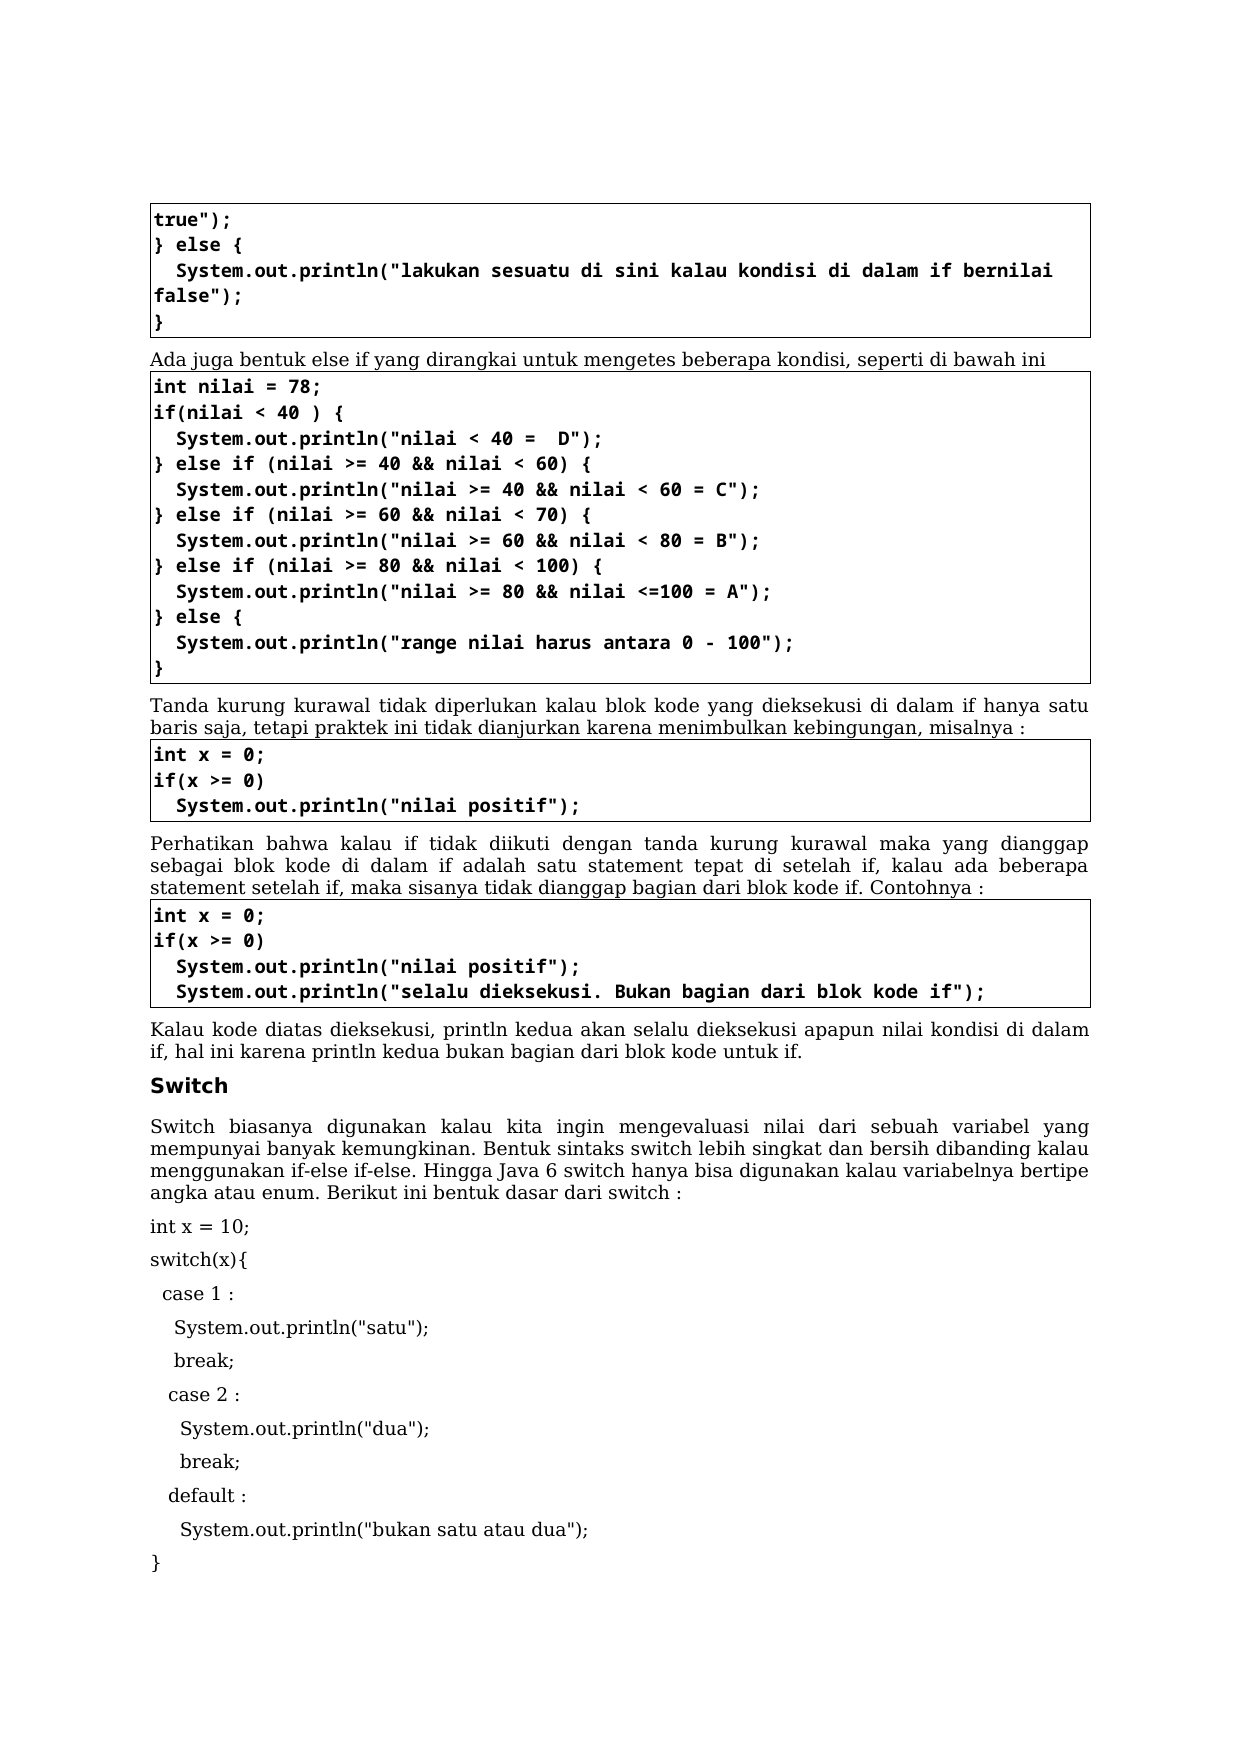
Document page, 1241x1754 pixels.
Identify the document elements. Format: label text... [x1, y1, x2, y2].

text int x = 10; [150, 1216, 1091, 1238]
text int nilai = 78; [151, 372, 1090, 396]
text } else { [151, 600, 1090, 626]
text Perhatikan bahwa kalau if tidak diikuti dengan tanda kurung kurawal maka yang dianggap sebagai blok kode di dalam if adalah satu statement tepat di setelah if, kalau ada beberapa statement setelah if, maka sisanya tidak dianggap bagian dari blok kode if. Contohnya : [150, 833, 1091, 899]
text } else if (nilai >= 40 && nilai < 60) { [151, 447, 1090, 473]
text case 1 : [150, 1283, 1091, 1305]
text System.out.println("bukan satu atau dua"); [150, 1518, 1091, 1540]
text } [151, 305, 1090, 337]
text if(nilai < 40 ) { [151, 396, 1090, 422]
text case 2 : [150, 1384, 1091, 1406]
text Ada juga bentuk else if yang dirangkai untuk mengetes beberapa kondisi, seperti di bawah ini [150, 349, 1091, 371]
text System.out.println("nilai positif"); [151, 950, 1090, 975]
text break; [150, 1350, 1091, 1372]
text System.out.println("selalu dieksekusi. Bukan bagian dari blok kode if"); [151, 975, 1090, 1007]
text } else { [151, 229, 1090, 254]
subtitle Switch [150, 1074, 1091, 1099]
text System.out.println("nilai >= 80 && nilai <=100 = A"); [151, 575, 1090, 600]
text } [150, 1552, 1091, 1574]
text true"); [151, 204, 1090, 229]
text break; [150, 1451, 1091, 1473]
text System.out.println("lakukan sesuatu di sini kalau kondisi di dalam if bernilai false"); [151, 254, 1090, 305]
text System.out.println("nilai < 40 = D"); [151, 422, 1090, 447]
text System.out.println("nilai >= 40 && nilai < 60 = C"); [151, 473, 1090, 498]
text if(x >= 0) [151, 924, 1090, 950]
text if(x >= 0) [151, 764, 1090, 790]
text System.out.println("nilai >= 60 && nilai < 80 = B"); [151, 524, 1090, 549]
text System.out.println("satu"); [150, 1317, 1091, 1338]
text System.out.println("nilai positif"); [151, 790, 1090, 821]
text default : [150, 1485, 1091, 1507]
text } [151, 651, 1090, 683]
text Tanda kurung kurawal tidak diperlukan kalau blok kode yang dieksekusi di dalam if hanya satu baris saja, tetapi praktek ini tidak dianjurkan karena menimbulkan kebingungan, misalnya : [150, 695, 1091, 739]
text int x = 0; [151, 740, 1090, 764]
text } else if (nilai >= 80 && nilai < 100) { [151, 549, 1090, 575]
text System.out.println("dua"); [150, 1418, 1091, 1439]
text Kalau kode diatas dieksekusi, println kedua akan selalu dieksekusi apapun nilai kondisi di dalam if, hal ini karena println kedua bukan bagian dari blok kode untuk if. [150, 1019, 1091, 1063]
text int x = 0; [151, 900, 1090, 924]
text Switch biasanya digunakan kalau kita ingin mengevaluasi nilai dari sebuah variabel yang mempunyai banyak kemungkinan. Bentuk sintaks switch lebih singkat dan bersih dibanding kalau menggunakan if-else if-else. Hingga Java 6 switch hanya bisa digunakan kalau variabelnya bertipe angka atau enum. Berikut ini bentuk dasar dari switch : [150, 1116, 1091, 1204]
text } else if (nilai >= 60 && nilai < 70) { [151, 498, 1090, 524]
text switch(x){ [150, 1249, 1091, 1271]
text System.out.println("range nilai harus antara 0 - 100"); [151, 626, 1090, 651]
